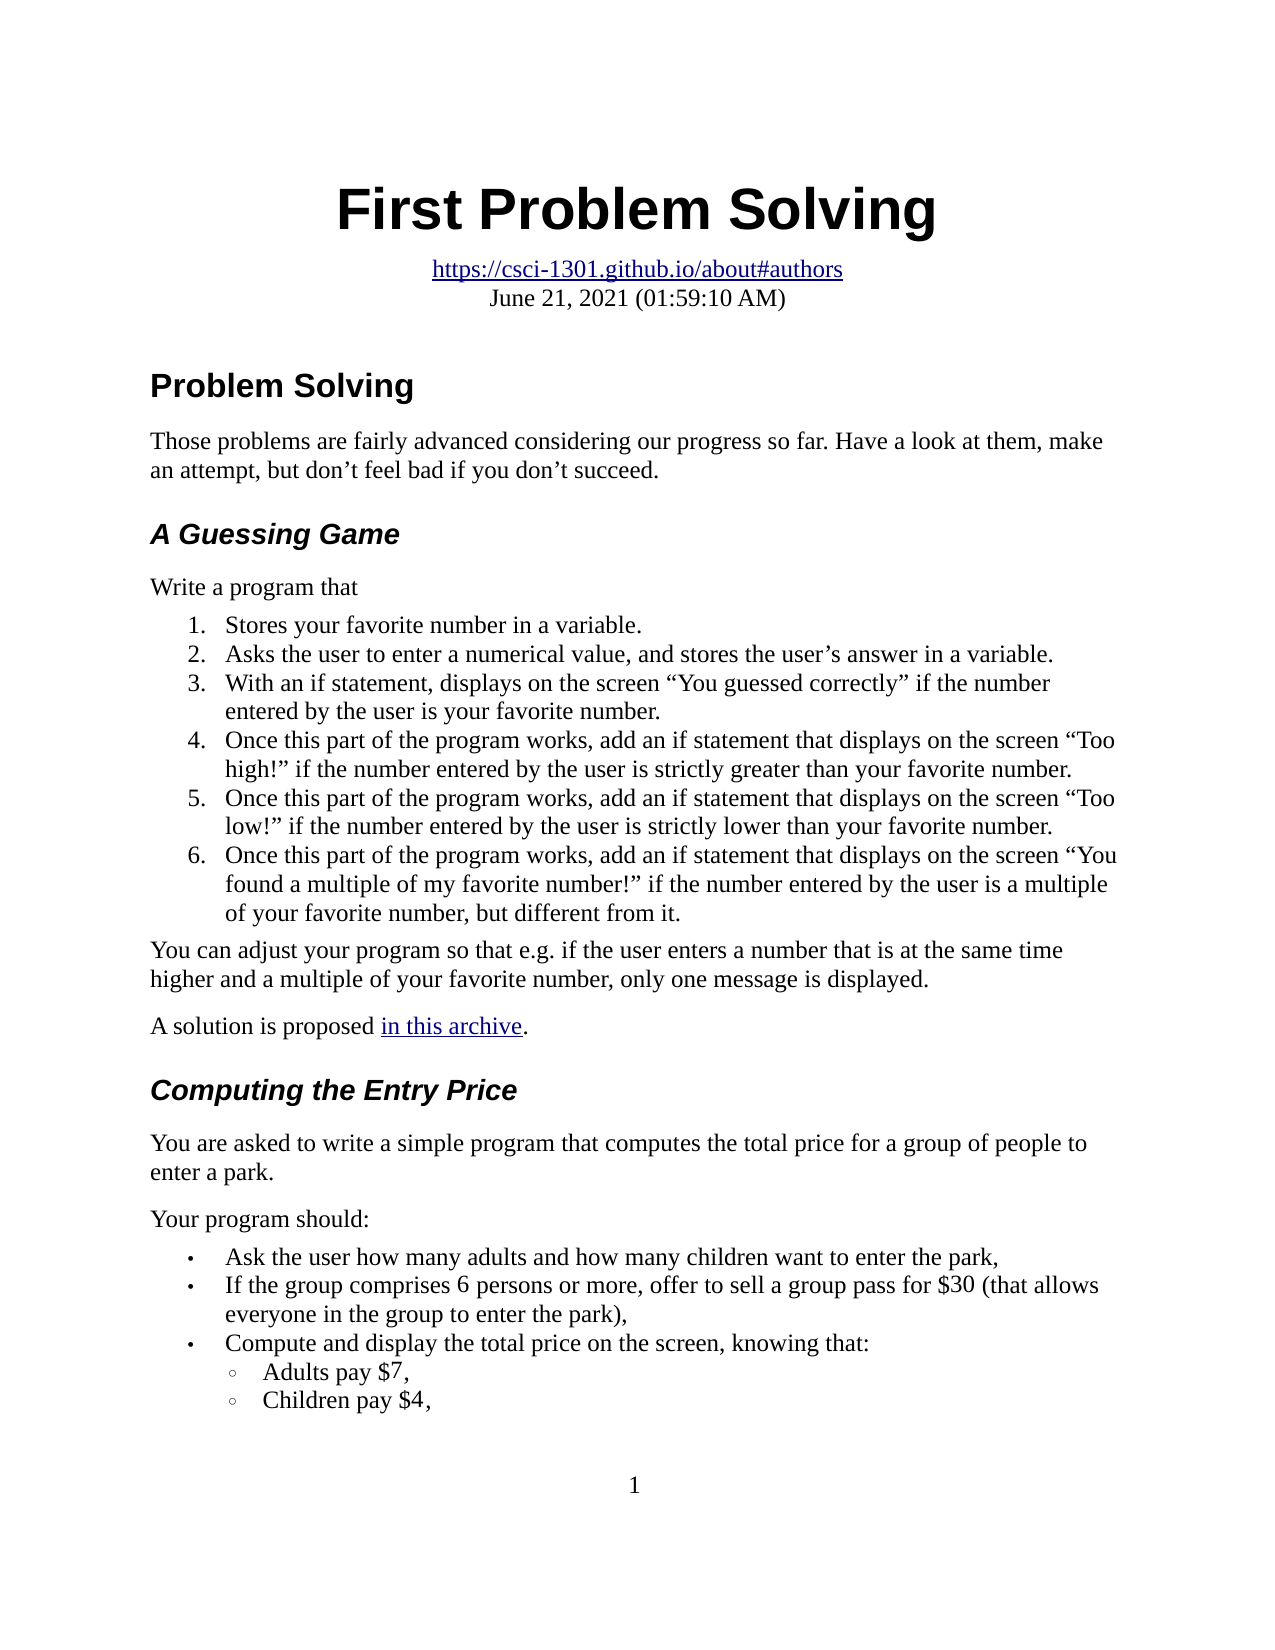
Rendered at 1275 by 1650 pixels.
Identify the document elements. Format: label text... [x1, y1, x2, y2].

text Your program should: [150, 1204, 1125, 1233]
list Children pay $, [225, 1385, 1125, 1414]
list Asks the user to enter a numerical value, and stores the user’s answer in a variable. [187, 639, 1125, 668]
text A solution is proposed in this archive. [150, 1011, 1125, 1039]
list Once this part of the program works, add an if statement that displays on the screen “Too high!” if the number entered by the user is strictly greater than your favorite number. [187, 725, 1125, 783]
text https://csci-1301.github.io/about#authors [150, 254, 1125, 283]
list If the group comprises persons or more, offer to sell a group pass for $ (that allows everyone in the group to enter the park), [187, 1270, 1125, 1328]
list Stores your favorite number in a variable. [187, 610, 1125, 639]
list Adults pay $, [225, 1357, 1125, 1385]
text June 21, 2021 (01:59:10 AM) [150, 283, 1125, 312]
text You can adjust your program so that e.g. if the user enters a number that is at the same time higher and a multiple of your favorite number, only one message is displayed. [150, 935, 1125, 993]
list With an if statement, displays on the screen “You guessed correctly” if the number entered by the user is your favorite number. [187, 668, 1125, 725]
list Once this part of the program works, add an if statement that displays on the screen “You found a multiple of my favorite number!” if the number entered by the user is a multiple of your favorite number, but different from it. [187, 840, 1125, 926]
text Those problems are fairly advanced considering our progress so far. Have a look at them, make an attempt, but don’t feel bad if you don’t succeed. [150, 426, 1125, 483]
subtitle A Guessing Game [150, 517, 1125, 551]
list Once this part of the program works, add an if statement that displays on the screen “Too low!” if the number entered by the user is strictly lower than your favorite number. [187, 783, 1125, 840]
subtitle Computing the Entry Price [150, 1073, 1125, 1107]
list Compute and display the total price on the screen, knowing that: [187, 1328, 1125, 1357]
title First Problem Solving [150, 175, 1125, 242]
text Write a program that [150, 572, 1125, 601]
subtitle Problem Solving [150, 366, 1125, 404]
text You are asked to write a simple program that computes the total price for a group of people to enter a park. [150, 1128, 1125, 1186]
list Ask the user how many adults and how many children want to enter the park, [187, 1242, 1125, 1270]
